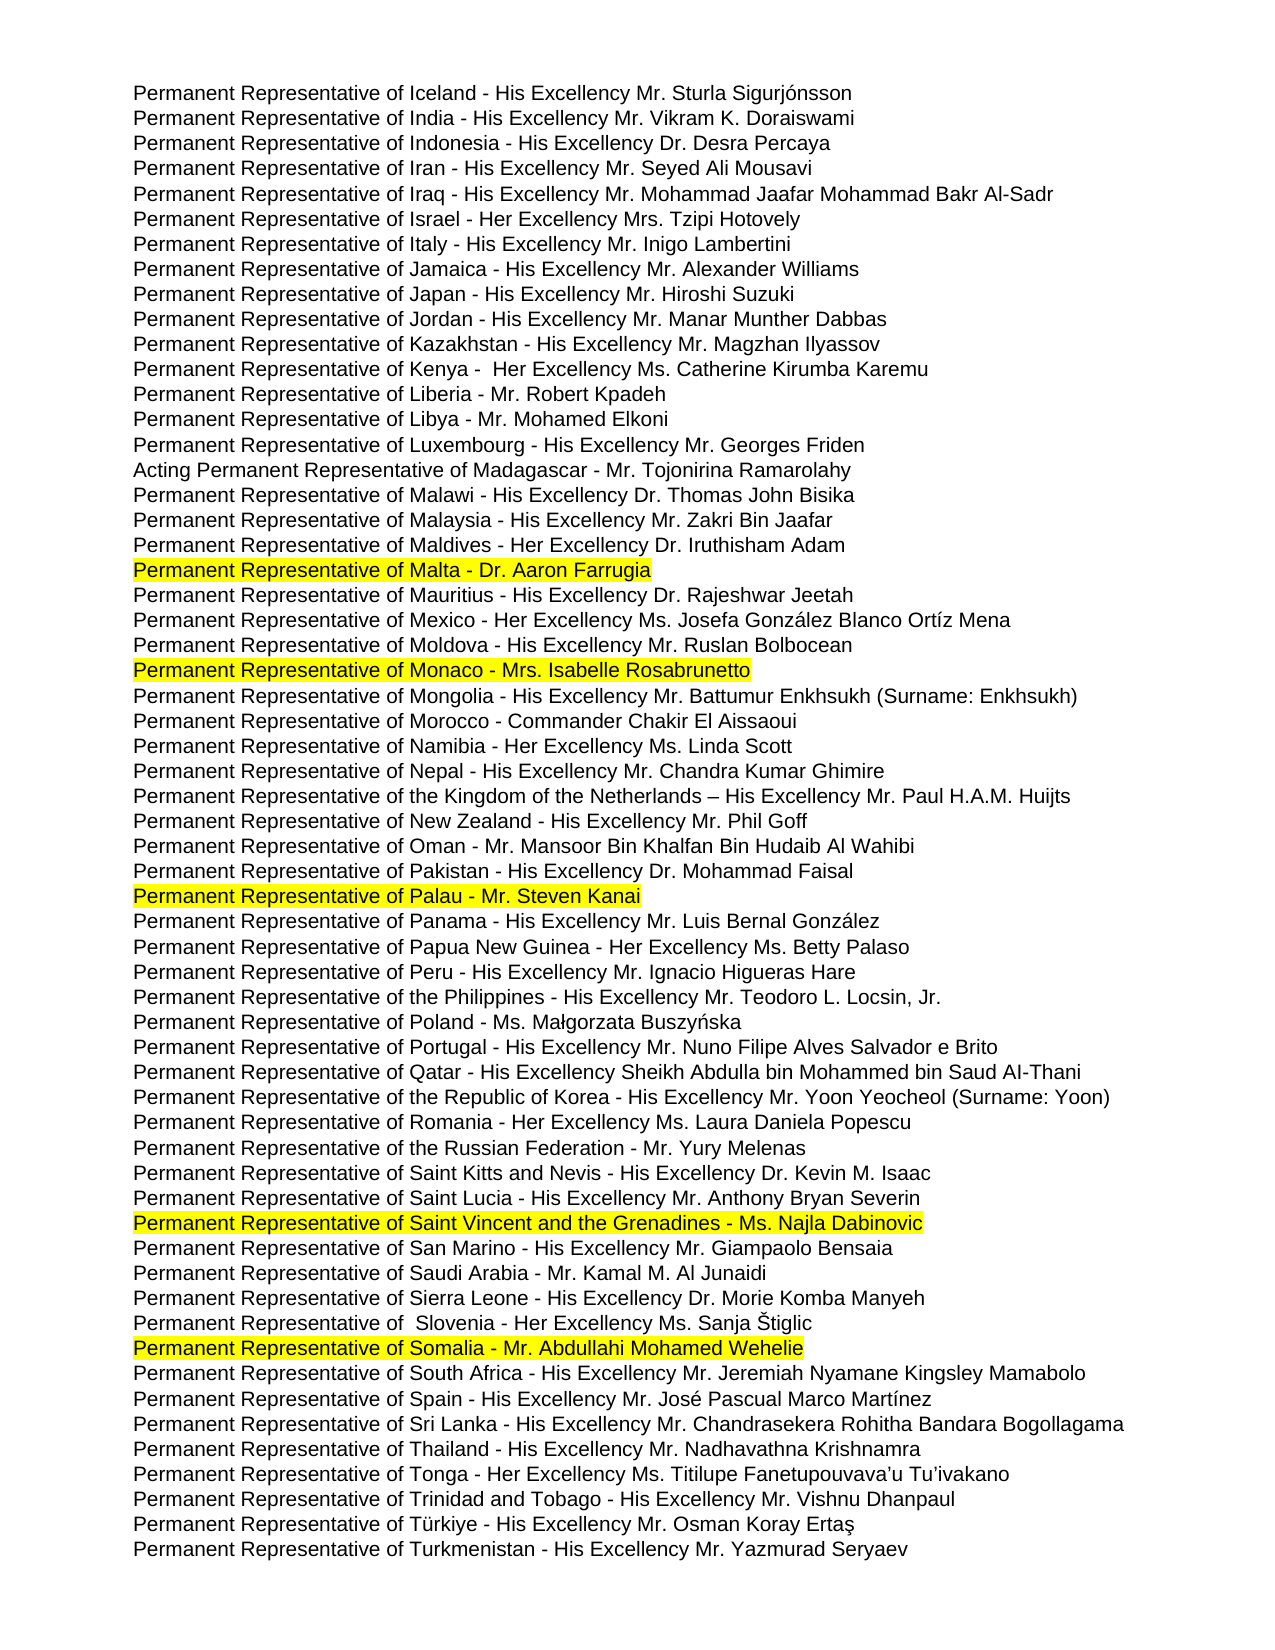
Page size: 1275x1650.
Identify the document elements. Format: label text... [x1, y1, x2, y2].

text Permanent Representative of Iceland - His Excellency Mr. Sturla Sigurjónsson Permanent Representative of India - His Excellency Mr. Vikram K. Doraiswami Permanent Representative of Indonesia - His Excellency Dr. Desra Percaya Permanent Representative of Iran - His Excellency Mr. Seyed Ali Mousavi Permanent Representative of Iraq - His Excellency Mr. Mohammad Jaafar Mohammad Bakr Al-Sadr Permanent Representative of Israel - Her Excellency Mrs. Tzipi Hotovely Permanent Representative of Italy - His Excellency Mr. Inigo Lambertini Permanent Representative of Jamaica - His Excellency Mr. Alexander Williams Permanent Representative of Japan - His Excellency Mr. Hiroshi Suzuki Permanent Representative of Jordan - His Excellency Mr. Manar Munther Dabbas Permanent Representative of Kazakhstan - His Excellency Mr. Magzhan Ilyassov Permanent Representative of Kenya - Her Excellency Ms. Catherine Kirumba Karemu Permanent Representative of Liberia - Mr. Robert Kpadeh Permanent Representative of Libya - Mr. Mohamed Elkoni Permanent Representative of Luxembourg - His Excellency Mr. Georges Friden Acting Permanent Representative of Madagascar - Mr. Tojonirina Ramarolahy Permanent Representative of Malawi - His Excellency Dr. Thomas John Bisika Permanent Representative of Malaysia - His Excellency Mr. Zakri Bin Jaafar Permanent Representative of Maldives - Her Excellency Dr. Iruthisham Adam Permanent Representative of Malta - Dr. Aaron Farrugia Permanent Representative of Mauritius - His Excellency Dr. Rajeshwar Jeetah Permanent Representative of Mexico - Her Excellency Ms. Josefa González Blanco Ortíz Mena Permanent Representative of Moldova - His Excellency Mr. Ruslan Bolbocean Permanent Representative of Monaco - Mrs. Isabelle Rosabrunetto Permanent Representative of Mongolia - His Excellency Mr. Battumur Enkhsukh (Surname: Enkhsukh) Permanent Representative of Morocco - Commander Chakir El Aissaoui Permanent Representative of Namibia - Her Excellency Ms. Linda Scott Permanent Representative of Nepal - His Excellency Mr. Chandra Kumar Ghimire Permanent Representative of the Kingdom of the Netherlands – His Excellency Mr. Paul H.A.M. Huijts Permanent Representative of New Zealand - His Excellency Mr. Phil Goff Permanent Representative of Oman - Mr. Mansoor Bin Khalfan Bin Hudaib Al Wahibi Permanent Representative of Pakistan - His Excellency Dr. Mohammad Faisal Permanent Representative of Palau - Mr. Steven Kanai Permanent Representative of Panama - His Excellency Mr. Luis Bernal González Permanent Representative of Papua New Guinea - Her Excellency Ms. Betty Palaso Permanent Representative of Peru - His Excellency Mr. Ignacio Higueras Hare Permanent Representative of the Philippines - His Excellency Mr. Teodoro L. Locsin, Jr. Permanent Representative of Poland - Ms. Małgorzata Buszyńska Permanent Representative of Portugal - His Excellency Mr. Nuno Filipe Alves Salvador e Brito Permanent Representative of Qatar - His Excellency Sheikh Abdulla bin Mohammed bin Saud AI-Thani Permanent Representative of the Republic of Korea - His Excellency Mr. Yoon Yeocheol (Surname: Yoon) Permanent Representative of Romania - Her Excellency Ms. Laura Daniela Popescu Permanent Representative of the Russian Federation - Mr. Yury Melenas Permanent Representative of Saint Kitts and Nevis - His Excellency Dr. Kevin M. Isaac Permanent Representative of Saint Lucia - His Excellency Mr. Anthony Bryan Severin Permanent Representative of Saint Vincent and the Grenadines - Ms. Najla Dabinovic Permanent Representative of San Marino - His Excellency Mr. Giampaolo Bensaia Permanent Representative of Saudi Arabia - Mr. Kamal M. Al Junaidi Permanent Representative of Sierra Leone - His Excellency Dr. Morie Komba Manyeh Permanent Representative of Slovenia - Her Excellency Ms. Sanja Štiglic Permanent Representative of Somalia - Mr. Abdullahi Mohamed Wehelie Permanent Representative of South Africa - His Excellency Mr. Jeremiah Nyamane Kingsley Mamabolo Permanent Representative of Spain - His Excellency Mr. José Pascual Marco Martínez Permanent Representative of Sri Lanka - His Excellency Mr. Chandrasekera Rohitha Bandara Bogollagama Permanent Representative of Thailand - His Excellency Mr. Nadhavathna Krishnamra Permanent Representative of Tonga - Her Excellency Ms. Titilupe Fanetupouvava’u Tu’ivakano Permanent Representative of Trinidad and Tobago - His Excellency Mr. Vishnu Dhanpaul Permanent Representative of Türkiye - His Excellency Mr. Osman Koray Ertaş Permanent Representative of Turkmenistan - His Excellency Mr. Yazmurad Seryaev [133, 81, 1181, 1561]
